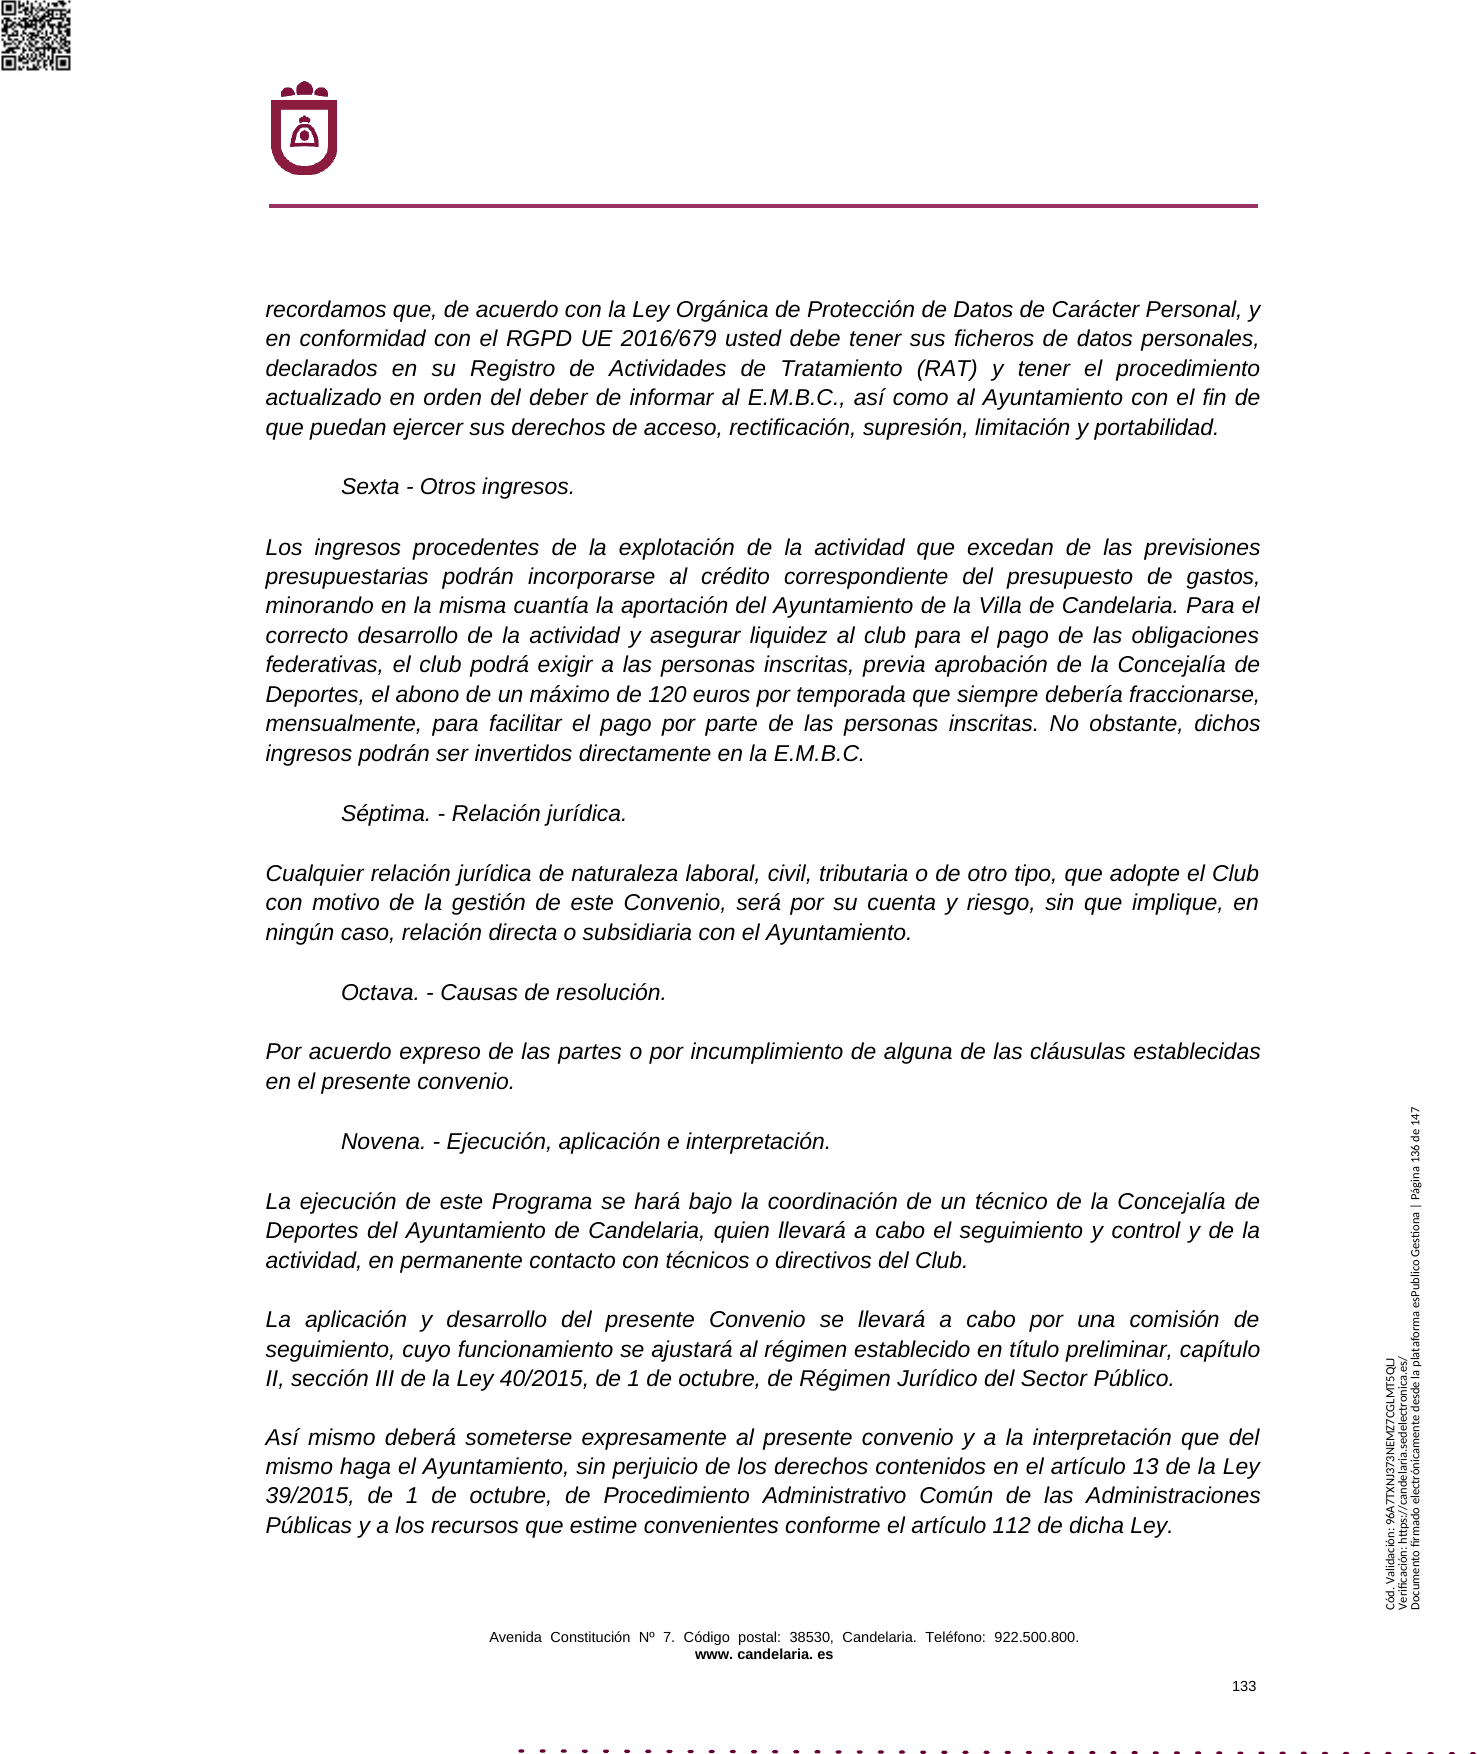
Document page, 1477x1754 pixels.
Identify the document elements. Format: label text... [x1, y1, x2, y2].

text Séptima. - Relación jurídica. [341, 800, 1263, 826]
text Sexta - Otros ingresos. [341, 473, 1263, 500]
text Por acuerdo expreso de las partes o por incumplimiento de alguna de las cláusulas establecidas en el presente convenio. [265, 1038, 1263, 1094]
text Novena. - Ejecución, aplicación e interpretación. [341, 1128, 1263, 1154]
text La ejecución de este Programa se hará bajo la coordinación de un técnico de la Concejalía de Deportes del Ayuntamiento de Candelaria, quien llevará a cabo el seguimiento y control y de la actividad, en permanente contacto con técnicos o directivos del Club. [265, 1188, 1263, 1273]
text La aplicación y desarrollo del presente Convenio se llevará a cabo por una comisión de seguimiento, cuyo funcionamiento se ajustará al régimen establecido en título preliminar, capítulo II, sección III de la Ley 40/2015, de 1 de octubre, de Régimen Jurídico del Sector Público. [265, 1306, 1263, 1392]
text recordamos que, de acuerdo con la Ley Orgánica de Protección de Datos de Carácter Personal, y en conformidad con el RGPD UE 2016/679 usted debe tener sus ficheros de datos personales, declarados en su Registro de Actividades de Tratamiento (RAT) y tener el procedimiento actualizado en orden del deber de informar al E.M.B.C., así como al Ayuntamiento con el fin de que puedan ejercer sus derechos de acceso, rectificación, supresión, limitación y portabilidad. [265, 296, 1263, 440]
text Octava. - Causas de resolución. [341, 978, 1263, 1005]
text Los ingresos procedentes de la explotación de la actividad que excedan de las previsiones presupuestarias podrán incorporarse al crédito correspondiente del presupuesto de gastos, minorando en la misma cuantía la aportación del Ayuntamiento de la Villa de Candelaria. Para el correcto desarrollo de la actividad y asegurar liquidez al club para el pago de las obligaciones federativas, el club podrá exigir a las personas inscritas, previa aprobación de la Concejalía de Deportes, el abono de un máximo de 120 euros por temporada que siempre debería fraccionarse, mensualmente, para facilitar el pago por parte de las personas inscritas. No obstante, dichos ingresos podrán ser invertidos directamente en la E.M.B.C. [265, 533, 1263, 766]
text Cualquier relación jurídica de naturaleza laboral, civil, tributaria o de otro tipo, que adopte el Club con motivo de la gestión de este Convenio, será por su cuenta y riesgo, sin que implique, en ningún caso, relación directa o subsidiaria con el Ayuntamiento. [265, 860, 1263, 945]
text Así mismo deberá someterse expresamente al presente convenio y a la interpretación que del mismo haga el Ayuntamiento, sin perjuicio de los derechos contenidos en el artículo 13 de la Ley 39/2015, de 1 de octubre, de Procedimiento Administrativo Común de las Administraciones Públicas y a los recursos que estime convenientes conforme el artículo 112 de dicha Ley. [265, 1423, 1263, 1538]
